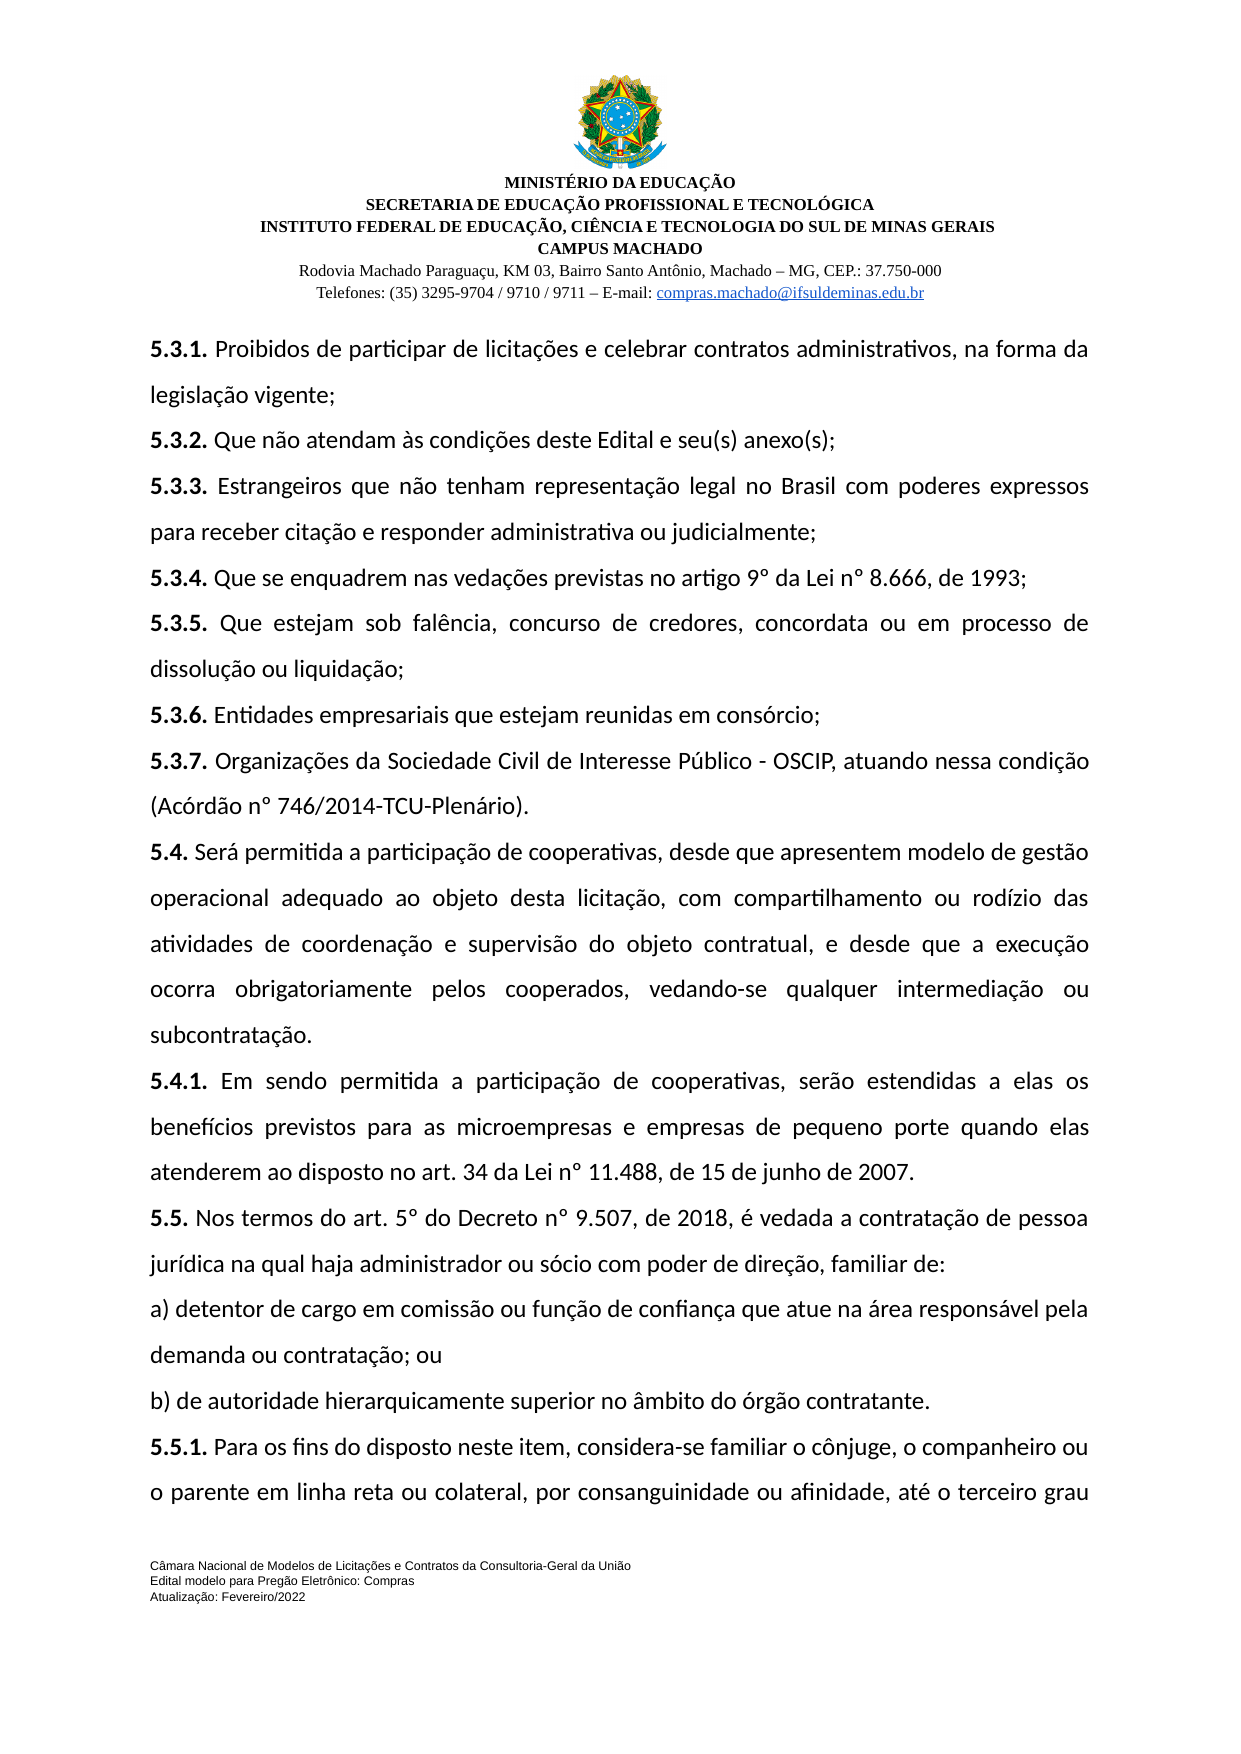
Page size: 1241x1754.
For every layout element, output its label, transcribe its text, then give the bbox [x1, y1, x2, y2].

text 5.3.1. Proibidos de participar de licitações e celebrar contratos administrativos, na forma da legislação vigente; [150, 333, 1090, 409]
text 5.3.7. Organizações da Sociedade Civil de Interesse Público - OSCIP, atuando nessa condição (Acórdão nº 746/2014-TCU-Plenário). [150, 745, 1090, 821]
text 5.3.4. Que se enquadrem nas vedações previstas no artigo 9º da Lei nº 8.666, de 1993; [150, 562, 1090, 592]
text a) detentor de cargo em comissão ou função de confiança que atue na área responsável pela demanda ou contratação; ou [150, 1293, 1090, 1370]
text 5.3.3. Estrangeiros que não tenham representação legal no Brasil com poderes expressos para receber citação e responder administrativa ou judicialmente; [150, 470, 1090, 547]
picture [639, 150, 650, 156]
picture [613, 164, 628, 169]
text 5.3.6. Entidades empresariais que estejam reunidas em consórcio; [150, 699, 1090, 729]
text 5.3.5. Que estejam sob falência, concurso de credores, concordata ou em processo de dissolução ou liquidação; [150, 608, 1090, 684]
text 5.5.1. Para os fins do disposto neste item, considera-se familiar o cônjuge, o companheiro ou o parente em linha reta ou colateral, por consanguinidade ou afinidade, até o terceiro grau [150, 1431, 1090, 1507]
text 5.3.2. Que não atendam às condições deste Edital e seu(s) anexo(s); [150, 425, 1090, 455]
text b) de autoridade hierarquicamente superior no âmbito do órgão contratante. [150, 1385, 1090, 1416]
text 5.5. Nos termos do art. 5º do Decreto nº 9.507, de 2018, é vedada a contratação de pessoa jurídica na qual haja administrador ou sócio com poder de direção, familiar de: [150, 1202, 1090, 1278]
picture [573, 75, 667, 169]
text 5.4.1. Em sendo permitida a participação de cooperativas, serão estendidas a elas os benefícios previstos para as microempresas e empresas de pequeno porte quando elas atenderem ao disposto no art. 34 da Lei nº 11.488, de 15 de junho de 2007. [150, 1065, 1090, 1187]
text 5.4. Será permitida a participação de cooperativas, desde que apresentem modelo de gestão operacional adequado ao objeto desta licitação, com compartilhamento ou rodízio das atividades de coordenação e supervisão do objeto contratual, e desde que a execução ocorra obrigatoriamente pelos cooperados, vedando-se qualquer intermediação ou subcontratação. [150, 836, 1090, 1050]
